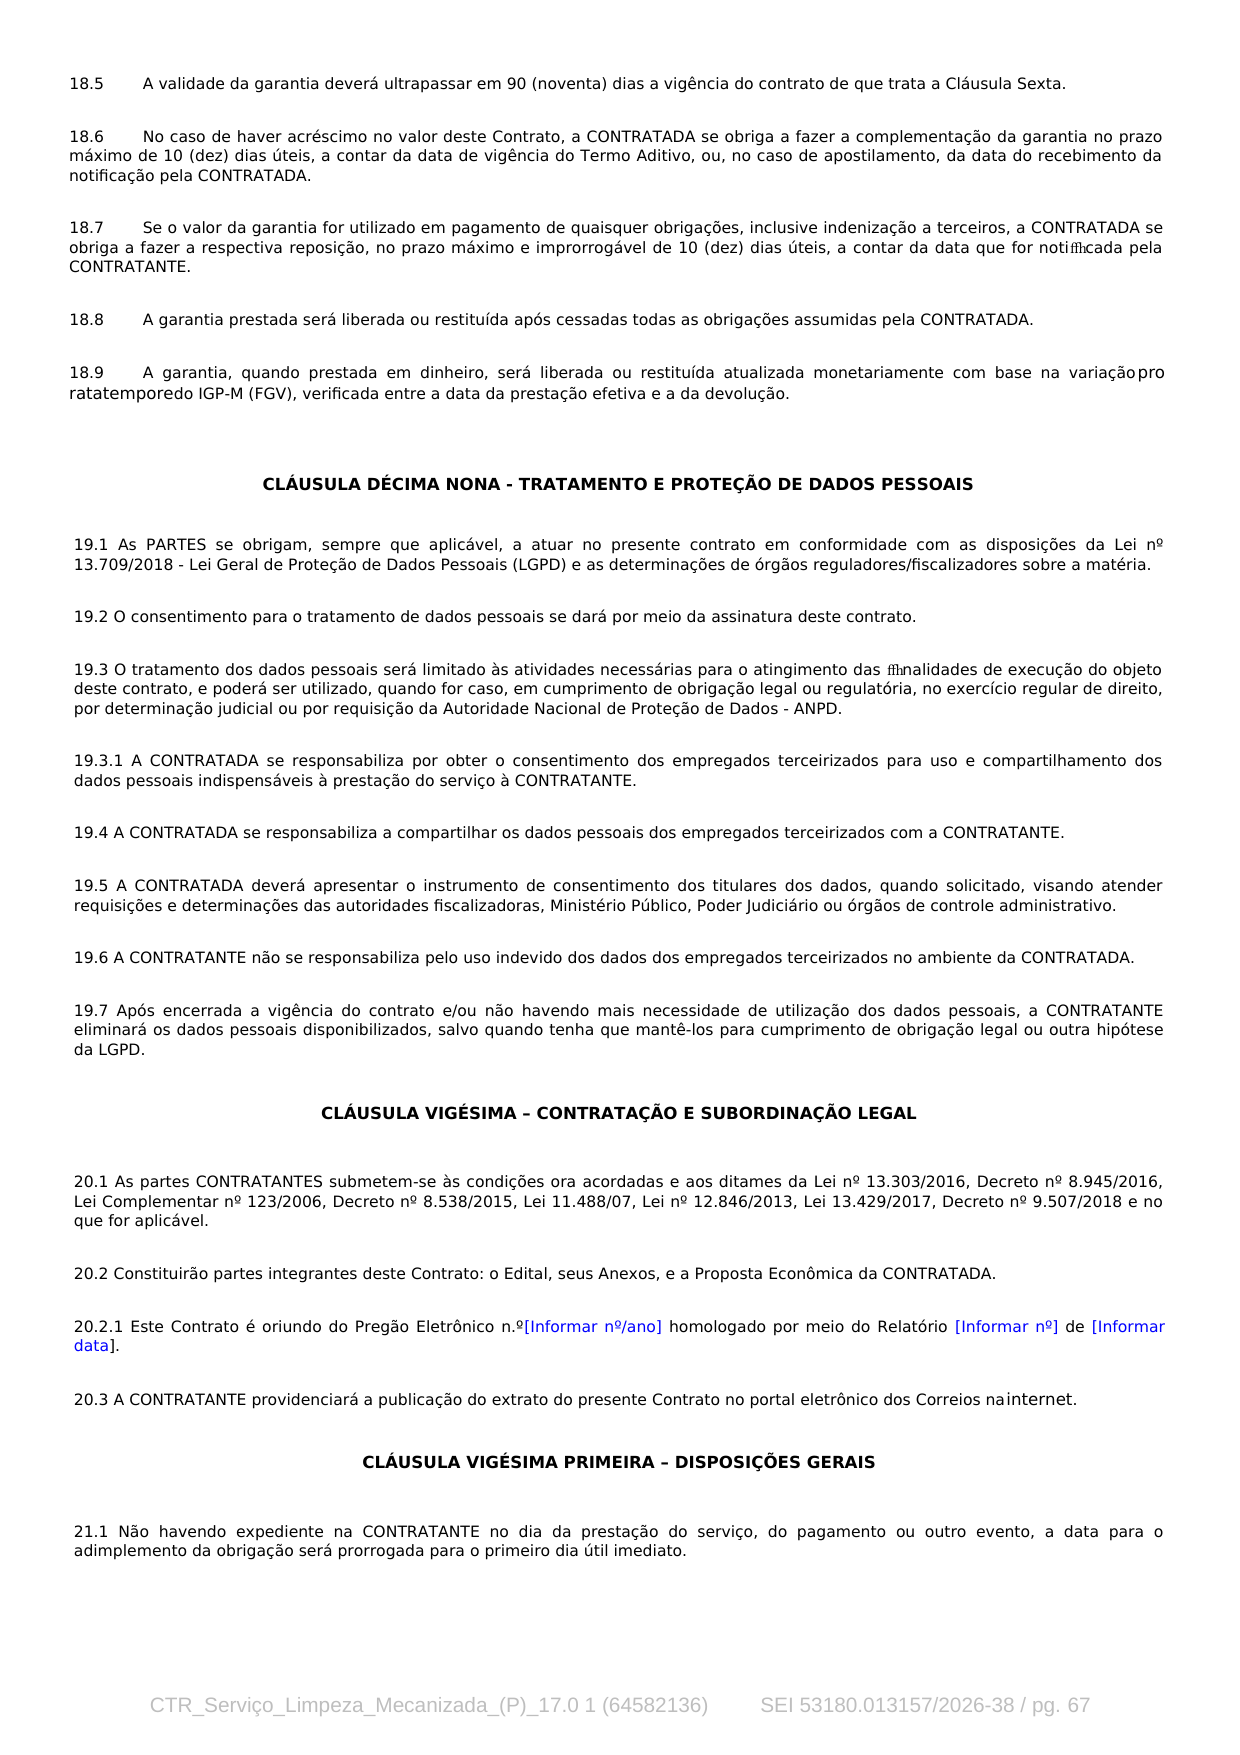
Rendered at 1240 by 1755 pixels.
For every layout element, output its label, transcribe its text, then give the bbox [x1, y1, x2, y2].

text 20.1 As partes CONTRATANTES submetem-se às condições ora acordadas e aos ditames da Lei nº 13.303/2016, Decreto nº 8.945/2016, Lei Complementar nº 123/2006, Decreto nº 8.538/2015, Lei 11.488/07, Lei nº 12.846/2013, Lei 13.429/2017, Decreto nº 9.507/2018 e no que for aplicável. [74, 1173, 1165, 1231]
text 20.2.1 Este Contrato é oriundo do Pregão Eletrônico n.º[Informar nº/ano] homologado por meio do Relatório [Informar nº] de [Informar data]. [74, 1318, 1165, 1355]
text 19.1 As PARTES se obrigam, sempre que aplicável, a atuar no presente contrato em conformidade com as disposições da Lei nº 13.709/2018 - Lei Geral de Proteção de Dados Pessoais (LGPD) e as determinações de órgãos reguladores/fiscalizadores sobre a matéria. [74, 536, 1165, 574]
list A garantia prestada será liberada ou restituída após cessadas todas as obrigações assumidas pela CONTRATADA. [69, 311, 1165, 329]
subtitle CLÁUSULA VIGÉSIMA – CONTRATAÇÃO E SUBORDINAÇÃO LEGAL [69, 1104, 1169, 1123]
text 19.5 A CONTRATADA deverá apresentar o instrumento de consentimento dos titulares dos dados, quando solicitado, visando atender requisições e determinações das autoridades fiscalizadoras, Ministério Público, Poder Judiciário ou órgãos de controle administrativo. [74, 877, 1165, 915]
text 20.3 A CONTRATANTE providenciará a publicação do extrato do presente Contrato no portal eletrônico dos Correios nainternet. [74, 1390, 1165, 1409]
text 19.6 A CONTRATANTE não se responsabiliza pelo uso indevido dos dados dos empregados terceirizados no ambiente da CONTRATADA. [74, 949, 1165, 967]
list Se o valor da garantia for utilizado em pagamento de quaisquer obrigações, inclusive indenização a terceiros, a CONTRATADA se obriga a fazer a respectiva reposição, no prazo máximo e improrrogável de 10 (dez) dias úteis, a contar da data que for noticada pela CONTRATANTE. [69, 219, 1165, 276]
text 19.7 Após encerrada a vigência do contrato e/ou não havendo mais necessidade de utilização dos dados pessoais, a CONTRATANTE eliminará os dados pessoais disponibilizados, salvo quando tenha que mantê-los para cumprimento de obrigação legal ou outra hipótese da LGPD. [74, 1002, 1165, 1059]
text 19.2 O consentimento para o tratamento de dados pessoais se dará por meio da assinatura deste contrato. [74, 608, 1165, 626]
list No caso de haver acréscimo no valor deste Contrato, a CONTRATADA se obriga a fazer a complementação da garantia no prazo máximo de 10 (dez) dias úteis, a contar da data de vigência do Termo Aditivo, ou, no caso de apostilamento, da data do recebimento da notificação pela CONTRATADA. [69, 128, 1165, 185]
text 19.4 A CONTRATADA se responsabiliza a compartilhar os dados pessoais dos empregados terceirizados com a CONTRATANTE. [74, 824, 1165, 843]
text 21.1 Não havendo expediente na CONTRATANTE no dia da prestação do serviço, do pagamento ou outro evento, a data para o adimplemento da obrigação será prorrogada para o primeiro dia útil imediato. [74, 1523, 1165, 1561]
text 19.3 O tratamento dos dados pessoais será limitado às atividades necessárias para o atingimento das nalidades de execução do objeto deste contrato, e poderá ser utilizado, quando for caso, em cumprimento de obrigação legal ou regulatória, no exercício regular de direito, por determinação judicial ou por requisição da Autoridade Nacional de Proteção de Dados - ANPD. [74, 661, 1165, 718]
text 20.2 Constituirão partes integrantes deste Contrato: o Edital, seus Anexos, e a Proposta Econômica da CONTRATADA. [74, 1265, 1165, 1283]
list A validade da garantia deverá ultrapassar em 90 (noventa) dias a vigência do contrato de que trata a Cláusula Sexta. [69, 75, 1165, 93]
subtitle CLÁUSULA DÉCIMA NONA - TRATAMENTO E PROTEÇÃO DE DADOS PESSOAIS [69, 474, 1168, 494]
text 19.3.1 A CONTRATADA se responsabiliza por obter o consentimento dos empregados terceirizados para uso e compartilhamento dos dados pessoais indispensáveis à prestação do serviço à CONTRATANTE. [74, 752, 1165, 790]
list A garantia, quando prestada em dinheiro, será liberada ou restituída atualizada monetariamente com base na variaçãopro ratatemporedo IGP-M (FGV), verificada entre a data da prestação efetiva e a da devolução. [69, 363, 1165, 403]
subtitle CLÁUSULA VIGÉSIMA PRIMEIRA – DISPOSIÇÕES GERAIS [69, 1453, 1169, 1473]
